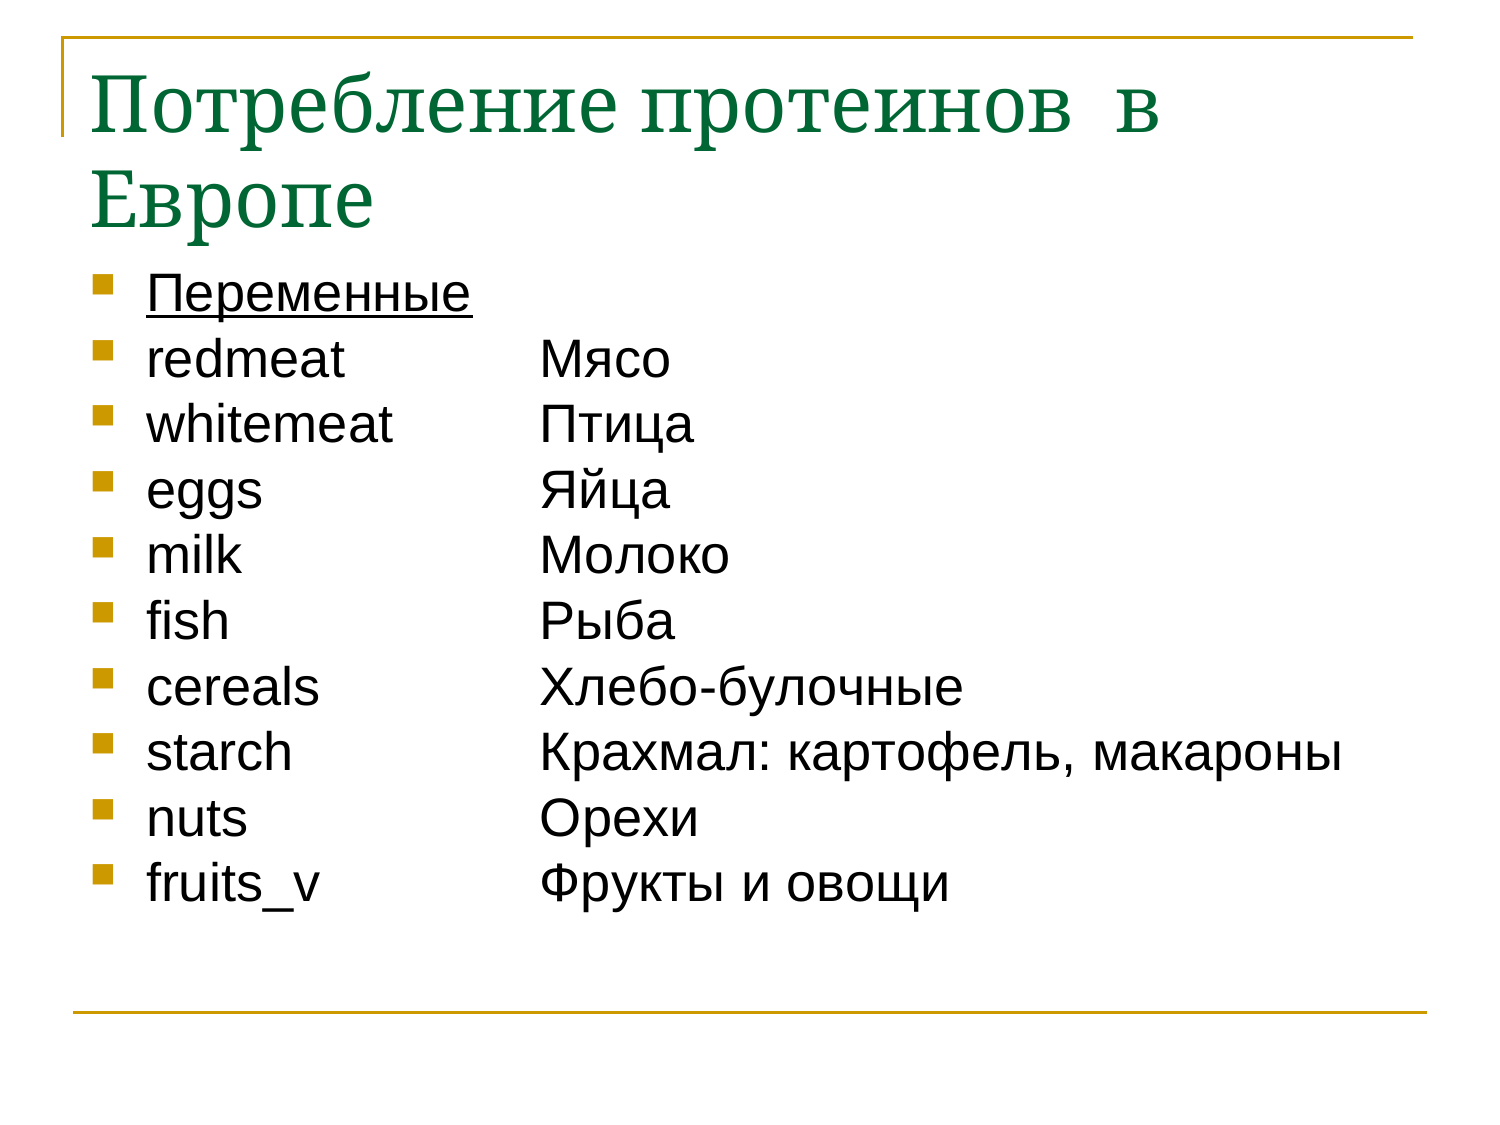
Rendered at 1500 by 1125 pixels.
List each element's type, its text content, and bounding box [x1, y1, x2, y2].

title Потребление протеинов в Европе [75, 45, 1426, 233]
list Переменные redmeat Мясо whitemeat Птица eggs Яйца milk Молоко fish Рыба cereals Хлебо-булочные starch Крахмал: картофель, макароны nuts Орехи fruits_v Фрукты и овощи [75, 262, 1426, 1006]
